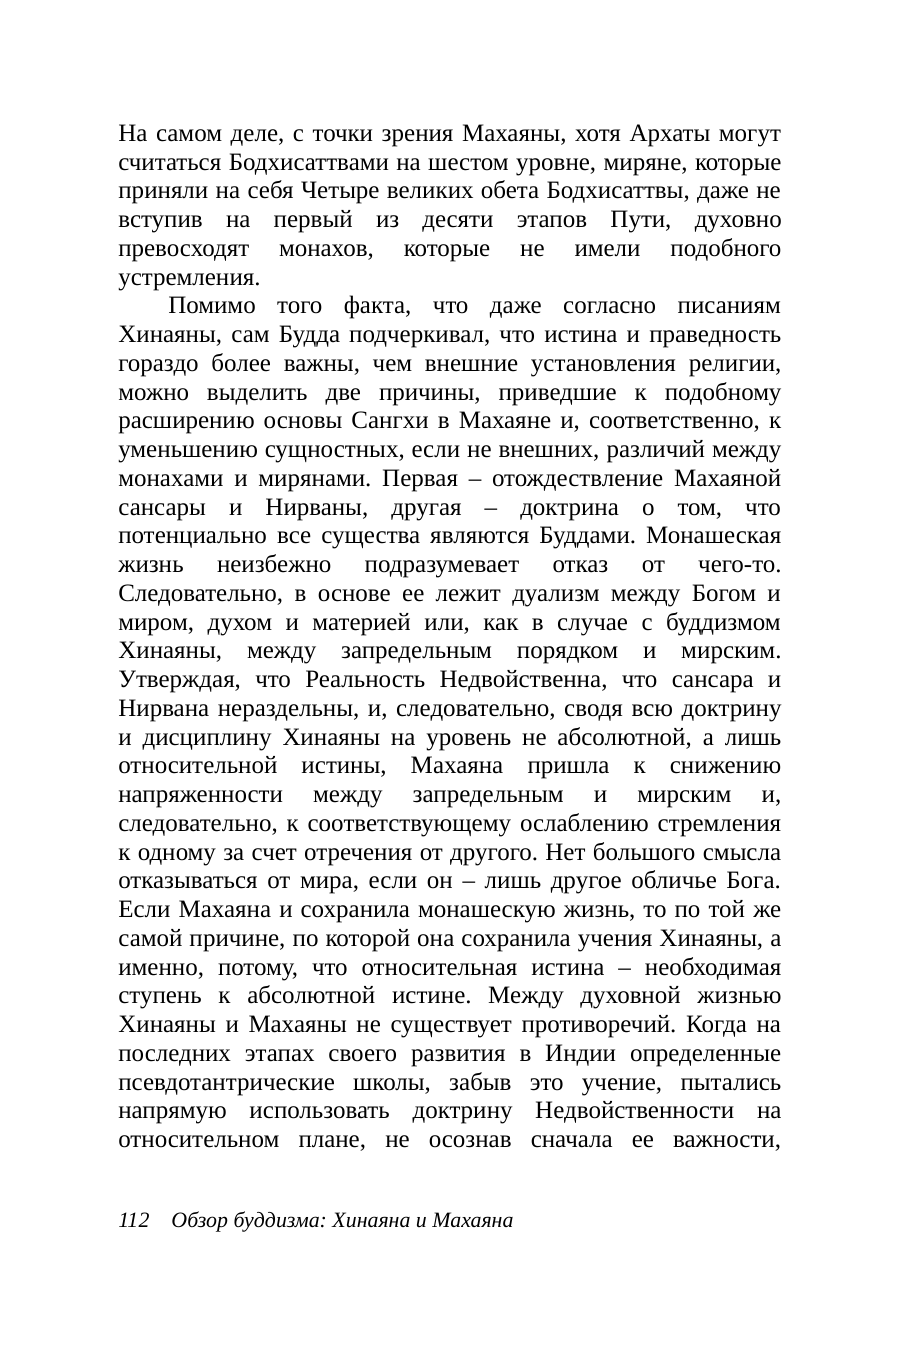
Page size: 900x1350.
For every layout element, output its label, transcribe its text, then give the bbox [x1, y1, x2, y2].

text Помимо того факта, что даже согласно писаниям Хинаяны, сам Будда подчеркивал, что истина и праведность гораздо более важны, чем внешние установления религии, можно выделить две причины, приведшие к подобному расширению основы Сангхи в Махаяне и, соответственно, к уменьшению сущностных, если не внешних, различий между монахами и мирянами. Первая – отождествление Махаяной сансары и Нирваны, другая – доктрина о том, что потенциально все существа являются Буддами. Монашеская жизнь неизбежно подразумевает отказ от чего-то. Следовательно, в основе ее лежит дуализм между Богом и миром, духом и материей или, как в случае с буддизмом Хинаяны, между запредельным порядком и мирским. Утверждая, что Реальность Недвойственна, что сансара и Нирвана нераздельны, и, следовательно, сводя всю доктрину и дисциплину Хинаяны на уровень не абсолютной, а лишь относительной истины, Махаяна пришла к снижению напряженности между запредельным и мирским и, следовательно, к соответствующему ослаблению стремления к одному за счет отречения от другого. Нет большого смысла отказываться от мира, если он – лишь другое обличье Бога. Если Махаяна и сохранила монашескую жизнь, то по той же самой причине, по которой она сохранила учения Хинаяны, а именно, потому, что относительная истина – необходимая ступень к абсолютной истине. Между духовной жизнью Хинаяны и Махаяны не существует противоречий. Когда на последних этапах своего развития в Индии определенные псевдотантрические школы, забыв это учение, пытались напрямую использовать доктрину Недвойственности на относительном плане, не осознав сначала ее важности, [118, 291, 782, 1153]
text На самом деле, с точки зрения Махаяны, хотя Архаты могут считаться Бодхисаттвами на шестом уровне, миряне, которые приняли на себя Четыре великих обета Бодхисаттвы, даже не вступив на первый из десяти этапов Пути, духовно превосходят монахов, которые не имели подобного устремления. [118, 118, 782, 291]
